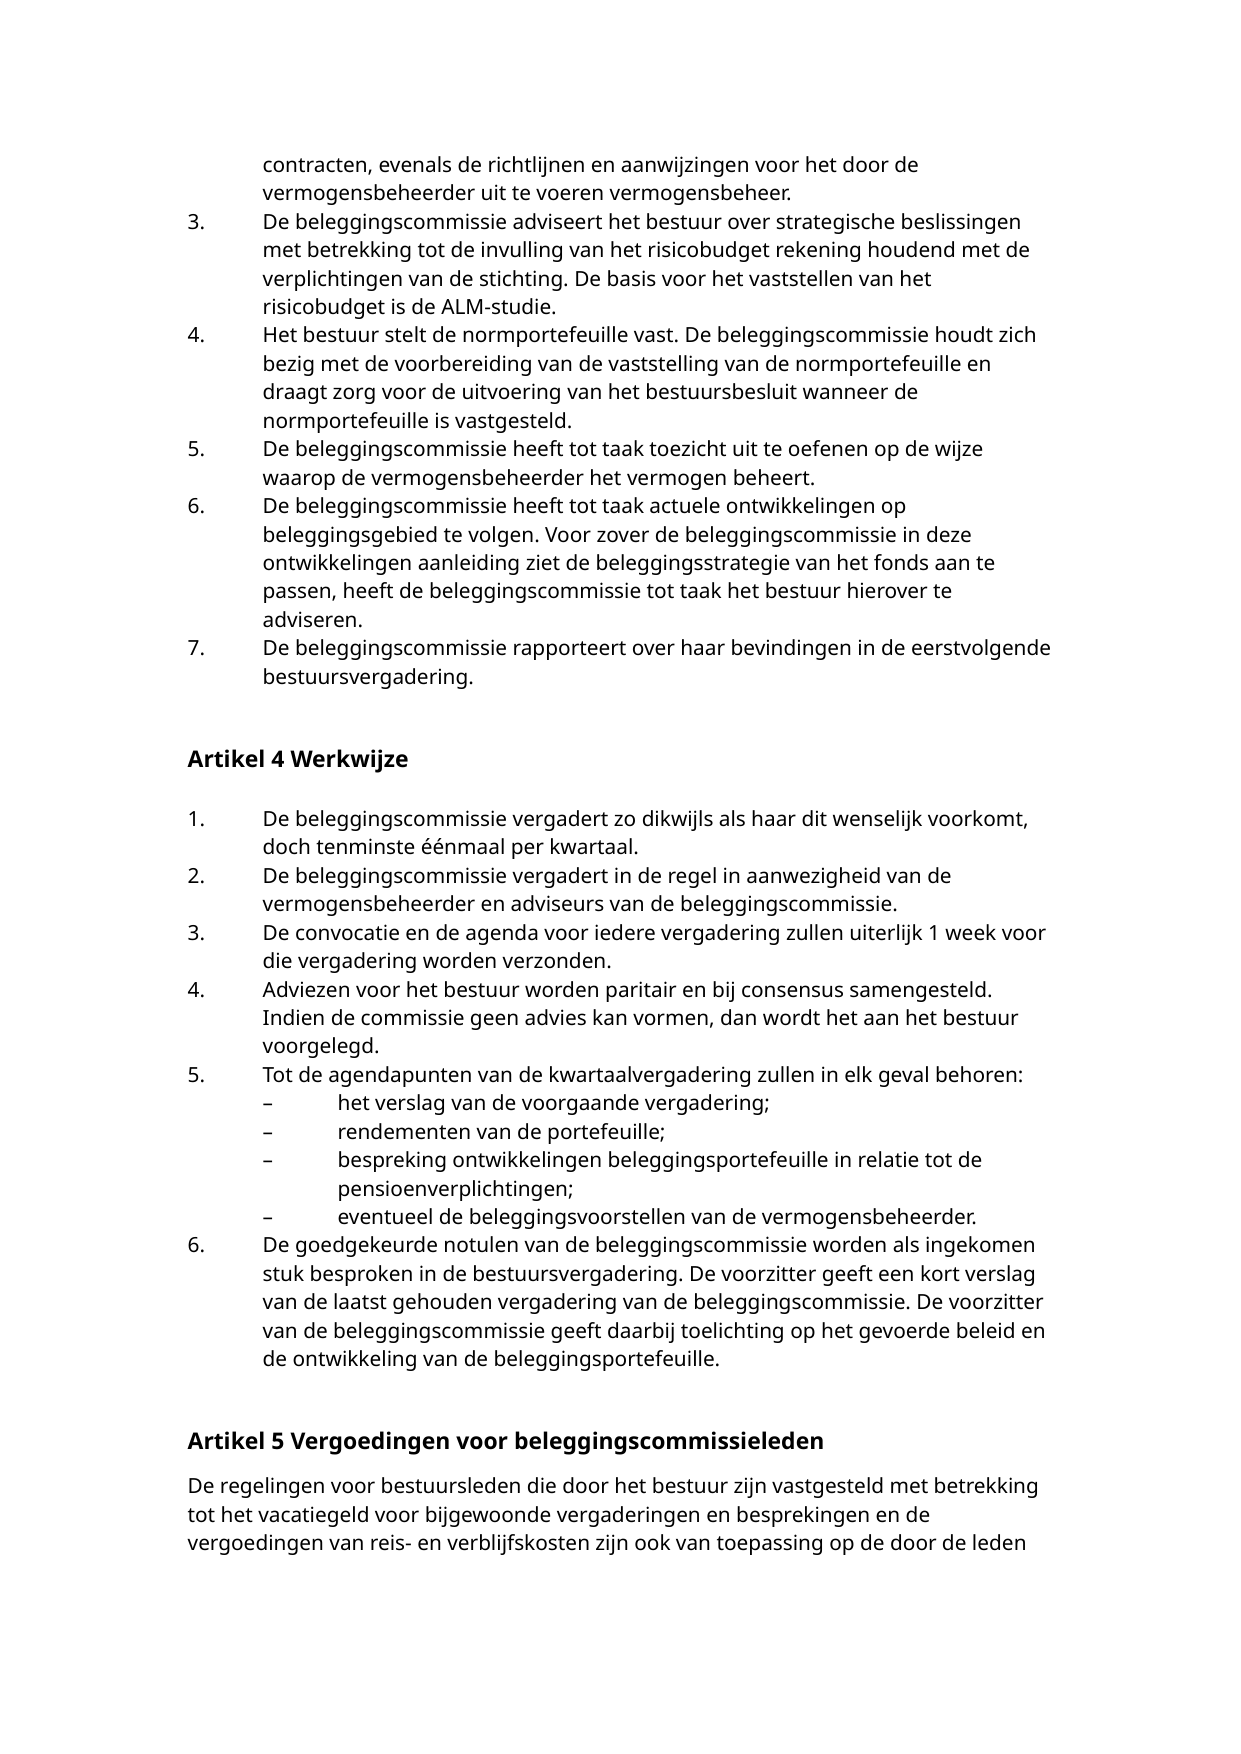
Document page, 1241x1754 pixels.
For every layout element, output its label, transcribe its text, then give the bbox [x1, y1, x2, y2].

subtitle Artikel 4 Werkwijze [187, 743, 1053, 774]
subtitle Artikel 5 Vergoedingen voor beleggingscommissieleden [187, 1425, 1053, 1457]
list De beleggingscommissie heeft tot taak actuele ontwikkelingen op beleggingsgebied te volgen. Voor zover de beleggingscommissie in deze ontwikkelingen aanleiding ziet de beleggingsstrategie van het fonds aan te passen, heeft de beleggingscommissie tot taak het bestuur hierover te adviseren. [187, 491, 1053, 633]
list Het bestuur stelt de normportefeuille vast. De beleggingscommissie houdt zich bezig met de voorbereiding van de vaststelling van de normportefeuille en draagt zorg voor de uitvoering van het bestuursbesluit wanneer de normportefeuille is vastgesteld. [187, 321, 1053, 434]
list De beleggingscommissie vergadert zo dikwijls als haar dit wenselijk voorkomt, doch tenminste éénmaal per kwartaal. [187, 804, 1053, 861]
list De beleggingscommissie heeft tot taak toezicht uit te oefenen op de wijze waarop de vermogensbeheerder het vermogen beheert. [187, 434, 1053, 491]
list De beleggingscommissie rapporteert over haar bevindingen in de eerstvolgende bestuursvergadering. [187, 633, 1053, 690]
text De regelingen voor bestuursleden die door het bestuur zijn vastgesteld met betrekking tot het vacatiegeld voor bijgewoonde vergaderingen en besprekingen en de vergoedingen van reis- en verblijfskosten zijn ook van toepassing op de door de leden [187, 1472, 1053, 1557]
list De beleggingscommissie adviseert het bestuur over strategische beslissingen met betrekking tot de invulling van het risicobudget rekening houdend met de verplichtingen van de stichting. De basis voor het vaststellen van het risicobudget is de ALM-studie. [187, 207, 1053, 321]
list De beleggingscommissie vergadert in de regel in aanwezigheid van de vermogensbeheerder en adviseurs van de beleggingscommissie. [187, 861, 1053, 918]
list eventueel de beleggingsvoorstellen van de vermogensbeheerder. [262, 1202, 1053, 1231]
list bespreking ontwikkelingen beleggingsportefeuille in relatie tot de pensioenverplichtingen; [262, 1145, 1053, 1202]
list het verslag van de voorgaande vergadering; [262, 1088, 1053, 1117]
list Adviezen voor het bestuur worden paritair en bij consensus samengesteld. Indien de commissie geen advies kan vormen, dan wordt het aan het bestuur voorgelegd. [187, 975, 1053, 1060]
list Tot de agendapunten van de kwartaalvergadering zullen in elk geval behoren: [187, 1060, 1053, 1088]
list De convocatie en de agenda voor iedere vergadering zullen uiterlijk 1 week voor die vergadering worden verzonden. [187, 918, 1053, 975]
list contracten, evenals de richtlijnen en aanwijzingen voor het door de vermogensbeheerder uit te voeren vermogensbeheer. [187, 150, 1053, 207]
list rendementen van de portefeuille; [262, 1117, 1053, 1145]
list De goedgekeurde notulen van de beleggingscommissie worden als ingekomen stuk besproken in de bestuursvergadering. De voorzitter geeft een kort verslag van de laatst gehouden vergadering van de beleggingscommissie. De voorzitter van de beleggingscommissie geeft daarbij toelichting op het gevoerde beleid en de ontwikkeling van de beleggingsportefeuille. [187, 1231, 1053, 1373]
